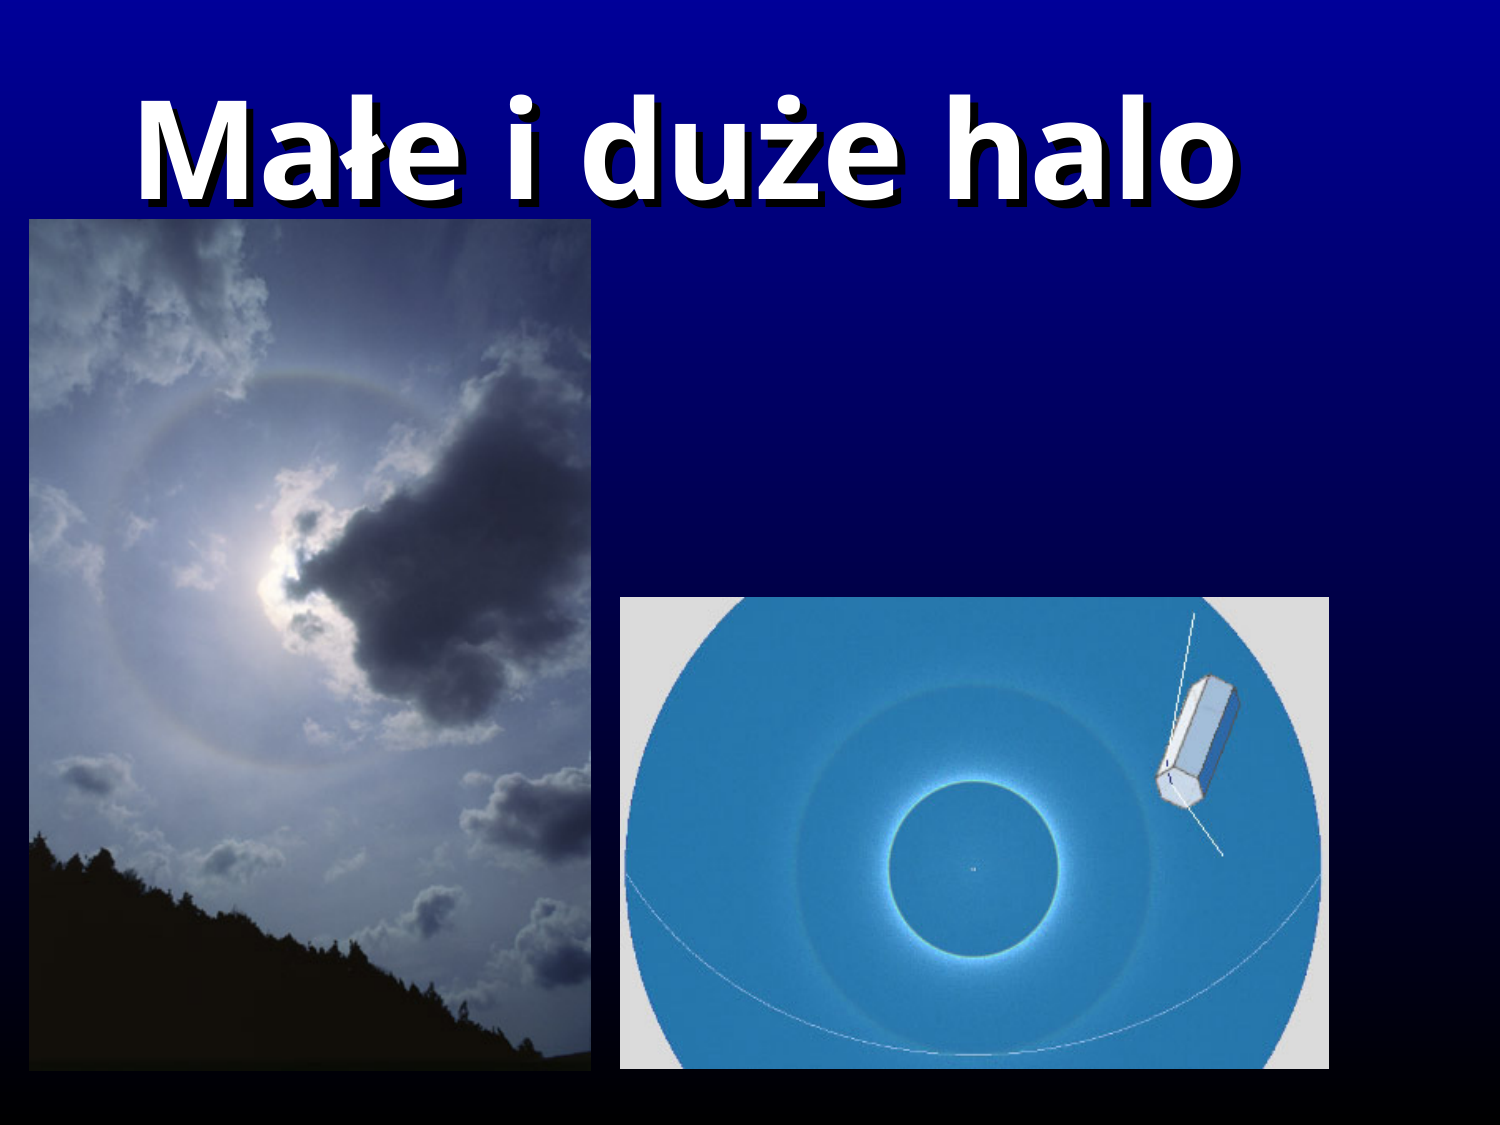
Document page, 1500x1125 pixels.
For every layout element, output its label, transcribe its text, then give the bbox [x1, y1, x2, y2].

text_box Małe i duże halo [100, 54, 1270, 236]
picture [620, 597, 1329, 1069]
picture [29, 219, 591, 1071]
